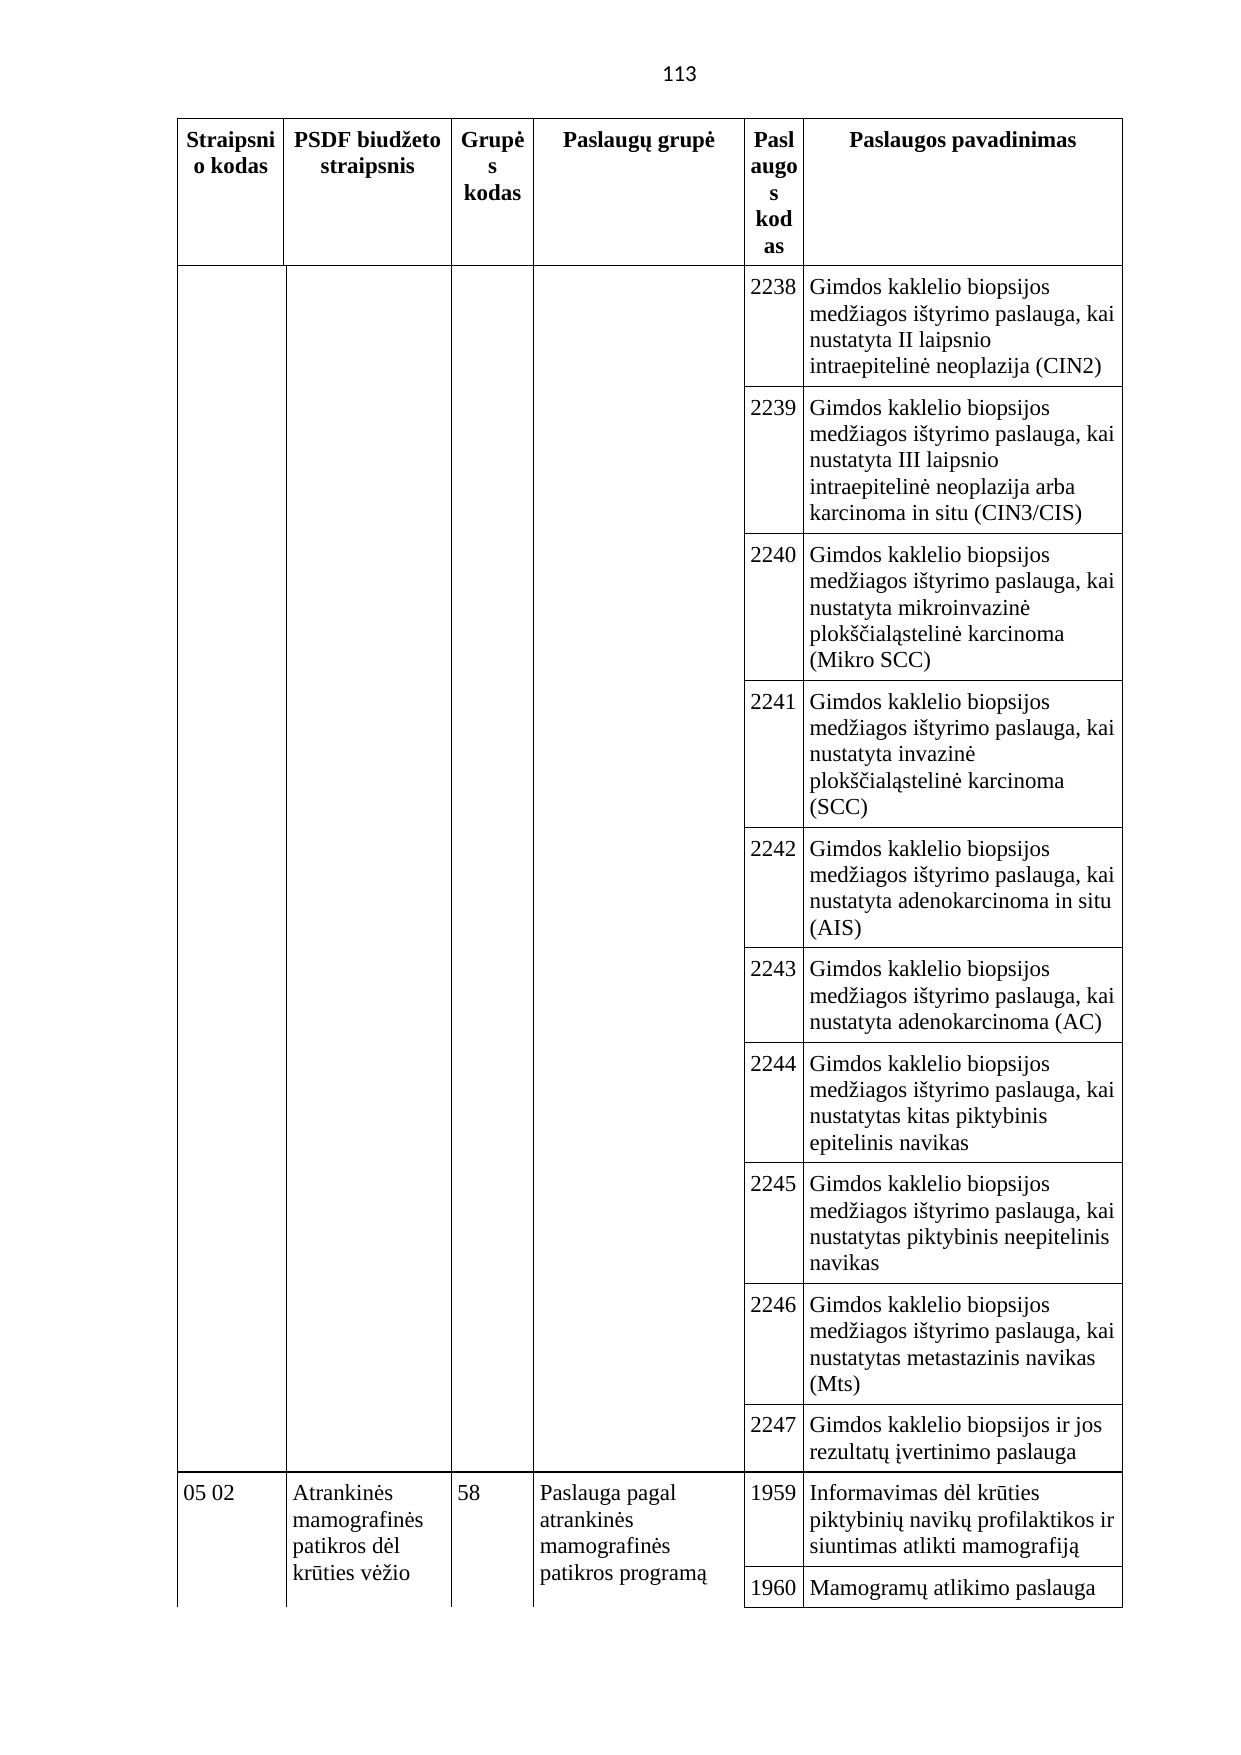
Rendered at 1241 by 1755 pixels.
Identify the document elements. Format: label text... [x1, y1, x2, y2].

table_cell [534, 1162, 744, 1283]
table_cell [452, 1283, 533, 1403]
table_cell [287, 386, 451, 533]
table_cell 2241 [745, 681, 803, 827]
table_cell [452, 386, 533, 533]
table_cell [287, 1404, 451, 1471]
table_cell [178, 1566, 286, 1607]
table_cell [287, 1042, 451, 1162]
table_cell [178, 947, 286, 1042]
table_cell Gimdos kaklelio biopsijos medžiagos ištyrimo paslauga, kai nustatytas piktybinis neepitelinis navikas [804, 1163, 1122, 1283]
table_cell [287, 680, 451, 827]
table_cell 2240 [745, 534, 803, 680]
table_cell 2242 [745, 828, 803, 947]
table_cell Gimdos kaklelio biopsijos medžiagos ištyrimo paslauga, kai nustatyta II laipsnio intraepitelinė neoplazija (CIN2) [804, 266, 1122, 386]
table_cell Informavimas dėl krūties piktybinių navikų profilaktikos ir siuntimas atlikti mamografiją [804, 1473, 1122, 1566]
table_cell 1960 [745, 1567, 803, 1607]
table_header Paslaugos pavadinimas [804, 119, 1122, 265]
table_cell Gimdos kaklelio biopsijos medžiagos ištyrimo paslauga, kai nustatytas metastazinis navikas (Mts) [804, 1284, 1122, 1403]
table_cell [452, 266, 533, 386]
table_header Paslaugų grupė [534, 119, 744, 265]
table_cell 58 [452, 1473, 533, 1566]
table_cell Paslauga pagal atrankinės mamografinės patikros programą [534, 1473, 744, 1607]
table_cell Atrankinės mamografinės patikros dėl krūties vėžio [287, 1473, 451, 1607]
table_cell 05 02 [178, 1473, 286, 1566]
table_cell 2238 [745, 266, 803, 386]
table_cell [178, 386, 286, 533]
table_cell [452, 533, 533, 680]
table_cell 2247 [745, 1405, 803, 1471]
table_cell [534, 1042, 744, 1162]
table_cell [452, 827, 533, 947]
table_cell [534, 1283, 744, 1403]
table_cell [534, 386, 744, 533]
table_cell [178, 1404, 286, 1471]
table_cell [534, 827, 744, 947]
table_cell [534, 266, 744, 386]
table_cell [534, 947, 744, 1042]
table_cell 2239 [745, 387, 803, 533]
table_cell [452, 680, 533, 827]
table_cell 2246 [745, 1284, 803, 1403]
table_cell 2245 [745, 1163, 803, 1283]
table_cell [287, 266, 451, 386]
table_cell [178, 1042, 286, 1162]
table_header PSDF biudžeto straipsnis [284, 119, 451, 265]
table_cell Gimdos kaklelio biopsijos medžiagos ištyrimo paslauga, kai nustatyta invazinė plokščialąstelinė karcinoma (SCC) [804, 681, 1122, 827]
table_cell [287, 1162, 451, 1283]
table_cell [287, 827, 451, 947]
table_cell Gimdos kaklelio biopsijos medžiagos ištyrimo paslauga, kai nustatyta adenokarcinoma in situ (AIS) [804, 828, 1122, 947]
table_cell Gimdos kaklelio biopsijos medžiagos ištyrimo paslauga, kai nustatytas kitas piktybinis epitelinis navikas [804, 1043, 1122, 1162]
table_header Paslaugos kodas [745, 119, 803, 265]
table_cell Mamogramų atlikimo paslauga [804, 1567, 1122, 1607]
table_cell [178, 533, 286, 680]
table_cell [452, 1162, 533, 1283]
table_cell [178, 266, 286, 386]
table_cell [452, 1566, 533, 1607]
table_cell Gimdos kaklelio biopsijos medžiagos ištyrimo paslauga, kai nustatyta adenokarcinoma (AC) [804, 948, 1122, 1042]
table_cell [178, 1162, 286, 1283]
table_cell [178, 827, 286, 947]
table_cell [287, 947, 451, 1042]
table_cell Gimdos kaklelio biopsijos ir jos rezultatų įvertinimo paslauga [804, 1405, 1122, 1471]
table_cell 1959 [745, 1473, 803, 1566]
table_cell Gimdos kaklelio biopsijos medžiagos ištyrimo paslauga, kai nustatyta mikroinvazinė plokščialąstelinė karcinoma (Mikro SCC) [804, 534, 1122, 680]
table_header Straipsnio kodas [178, 119, 283, 265]
table_cell [452, 947, 533, 1042]
table_cell [534, 533, 744, 680]
table_cell [534, 680, 744, 827]
table_cell 2244 [745, 1043, 803, 1162]
table_cell [287, 1283, 451, 1403]
table_cell 2243 [745, 948, 803, 1042]
table_cell Gimdos kaklelio biopsijos medžiagos ištyrimo paslauga, kai nustatyta III laipsnio intraepitelinė neoplazija arba karcinoma in situ (CIN3/CIS) [804, 387, 1122, 533]
table_cell [534, 1404, 744, 1471]
table_header Grupės kodas [452, 119, 533, 265]
table_cell [178, 680, 286, 827]
table_cell [452, 1042, 533, 1162]
table_cell [452, 1404, 533, 1471]
table_cell [287, 533, 451, 680]
table_cell [178, 1283, 286, 1403]
